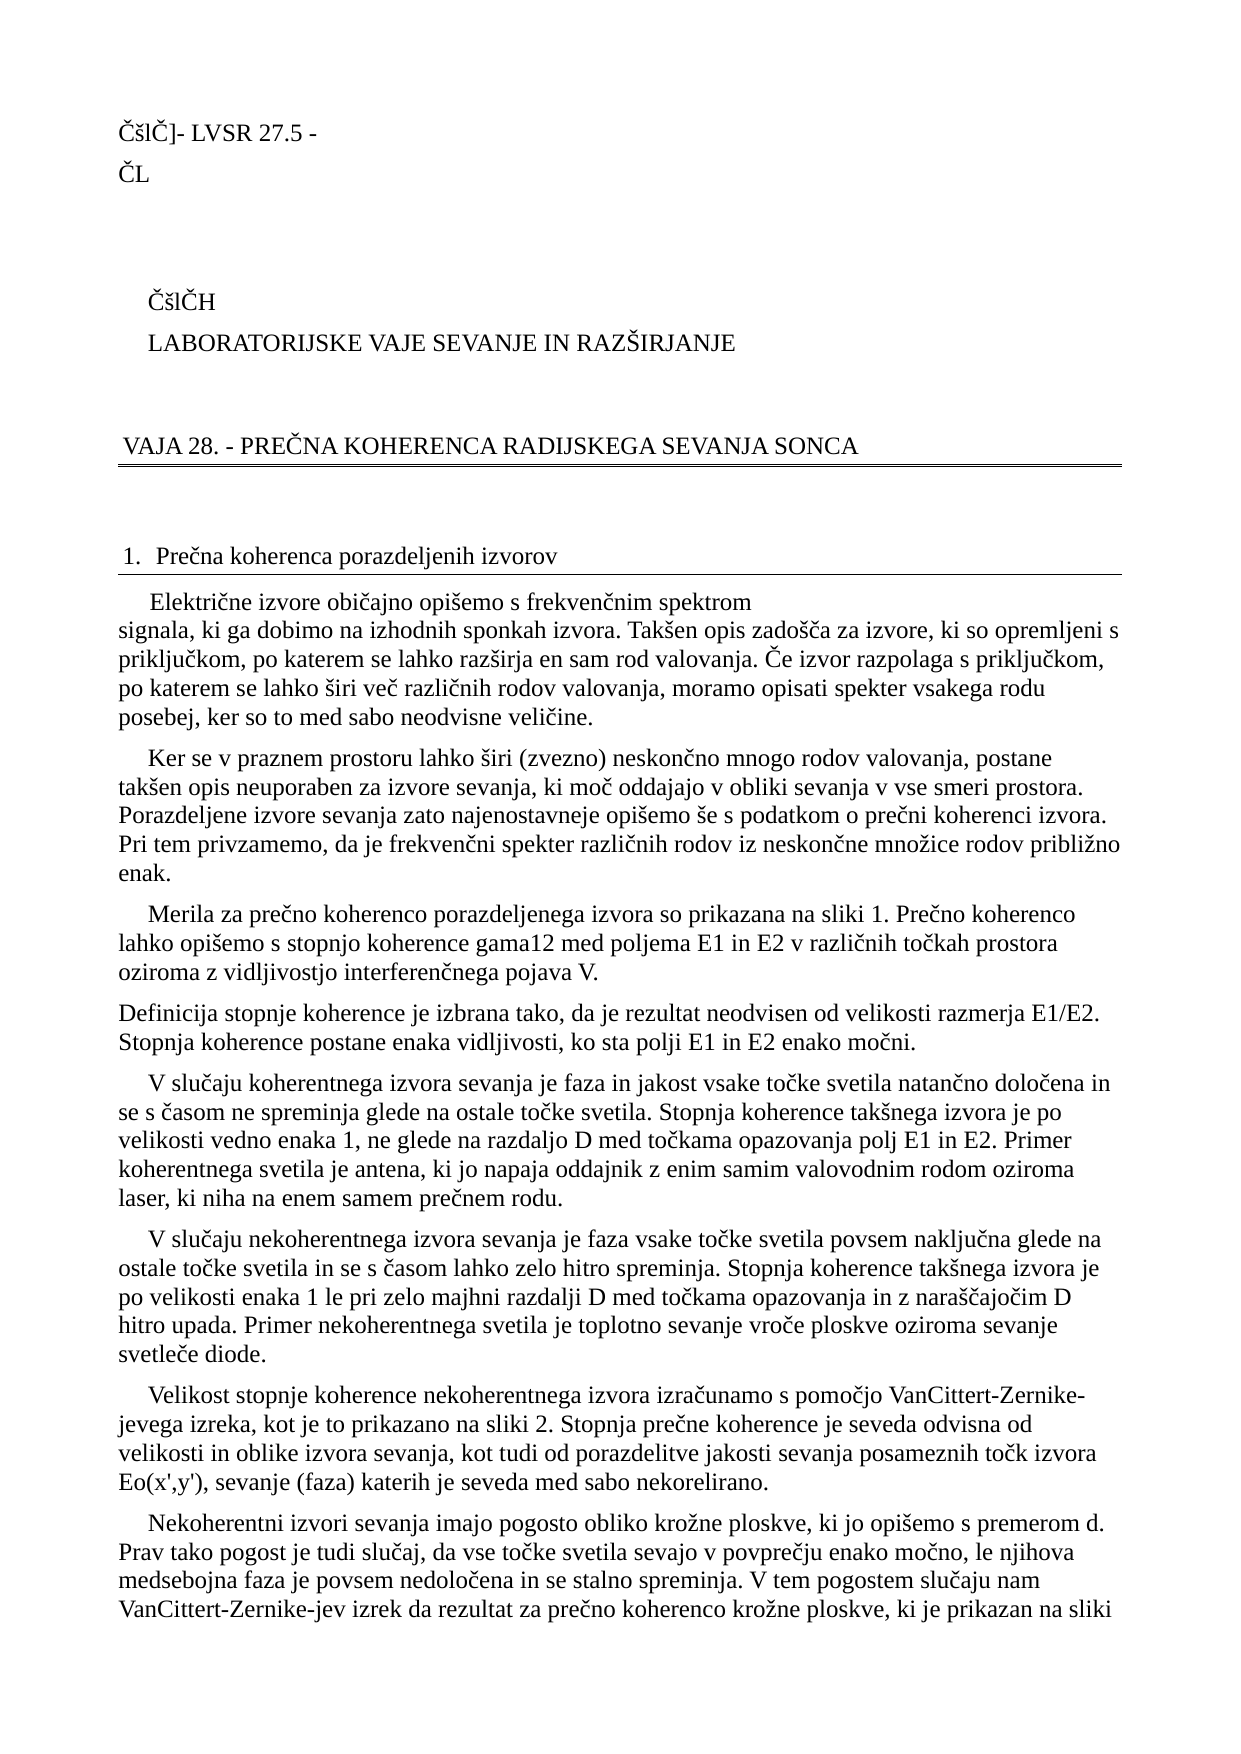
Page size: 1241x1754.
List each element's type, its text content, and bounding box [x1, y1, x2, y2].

text V slučaju koherentnega izvora sevanja je faza in jakost vsake točke svetila natančno določena in se s časom ne spreminja glede na ostale točke svetila. Stopnja koherence takšnega izvora je po velikosti vedno enaka 1, ne glede na razdaljo D med točkama opazovanja polj E1 in E2. Primer koherentnega svetila je antena, ki jo napaja oddajnik z enim samim valovodnim rodom oziroma laser, ki niha na enem samem prečnem rodu. [118, 1068, 1122, 1212]
text Merila za prečno koherenco porazdeljenega izvora so prikazana na sliki 1. Prečno koherenco lahko opišemo s stopnjo koherence gama12 med poljema E1 in E2 v različnih točkah prostora oziroma z vidljivostjo interferenčnega pojava V. [118, 899, 1122, 986]
text Velikost stopnje koherence nekoherentnega izvora izračunamo s pomočjo VanCittert-Zernike-jevega izreka, kot je to prikazano na sliki 2. Stopnja prečne koherence je seveda odvisna od velikosti in oblike izvora sevanja, kot tudi od porazdelitve jakosti sevanja posameznih točk izvora Eo(x',y'), sevanje (faza) katerih je seveda med sabo nekorelirano. [118, 1381, 1122, 1496]
text ČL [118, 159, 1122, 188]
text ČšlČ]- LVSR 27.5 - [118, 118, 1122, 147]
text signala, ki ga dobimo na izhodnih sponkah izvora. Takšen opis zadošča za izvore, ki so opremljeni s priključkom, po katerem se lahko razširja en sam rod valovanja. Če izvor razpolaga s priključkom, po katerem se lahko širi več različnih rodov valovanja, moramo opisati spekter vsakega rodu posebej, ker so to med sabo neodvisne veličine. [118, 616, 1122, 731]
text V slučaju nekoherentnega izvora sevanja je faza vsake točke svetila povsem naključna glede na ostale točke svetila in se s časom lahko zelo hitro spreminja. Stopnja koherence takšnega izvora je po velikosti enaka 1 le pri zelo majhni razdalji D med točkama opazovanja in z naraščajočim D hitro upada. Primer nekoherentnega svetila je toplotno sevanje vroče ploskve oziroma sevanje svetleče diode. [118, 1224, 1122, 1368]
text LABORATORIJSKE VAJE SEVANJE IN RAZŠIRJANJE [148, 328, 1122, 357]
text VAJA 28. - PREČNA KOHERENCA RADIJSKEGA SEVANJA SONCA [118, 427, 1122, 464]
text 1. Prečna koherenca porazdeljenih izvorov [118, 537, 1122, 574]
text Električne izvore običajno opišemo s frekvenčnim spektrom [118, 587, 1122, 616]
text Definicija stopnje koherence je izbrana tako, da je rezultat neodvisen od velikosti razmerja E1/E2. Stopnja koherence postane enaka vidljivosti, ko sta polji E1 in E2 enako močni. [118, 998, 1122, 1056]
text Ker se v praznem prostoru lahko širi (zvezno) neskončno mnogo rodov valovanja, postane takšen opis neuporaben za izvore sevanja, ki moč oddajajo v obliki sevanja v vse smeri prostora. Porazdeljene izvore sevanja zato najenostavneje opišemo še s podatkom o prečni koherenci izvora. Pri tem privzamemo, da je frekvenčni spekter različnih rodov iz neskončne množice rodov približno enak. [118, 743, 1122, 887]
text Nekoherentni izvori sevanja imajo pogosto obliko krožne ploskve, ki jo opišemo s premerom d. Prav tako pogost je tudi slučaj, da vse točke svetila sevajo v povprečju enako močno, le njihova medsebojna faza je povsem nedoločena in se stalno spreminja. V tem pogostem slučaju nam VanCittert-Zernike-jev izrek da rezultat za prečno koherenco krožne ploskve, ki je prikazan na sliki [118, 1508, 1122, 1623]
text ČšlČH [148, 287, 1122, 316]
